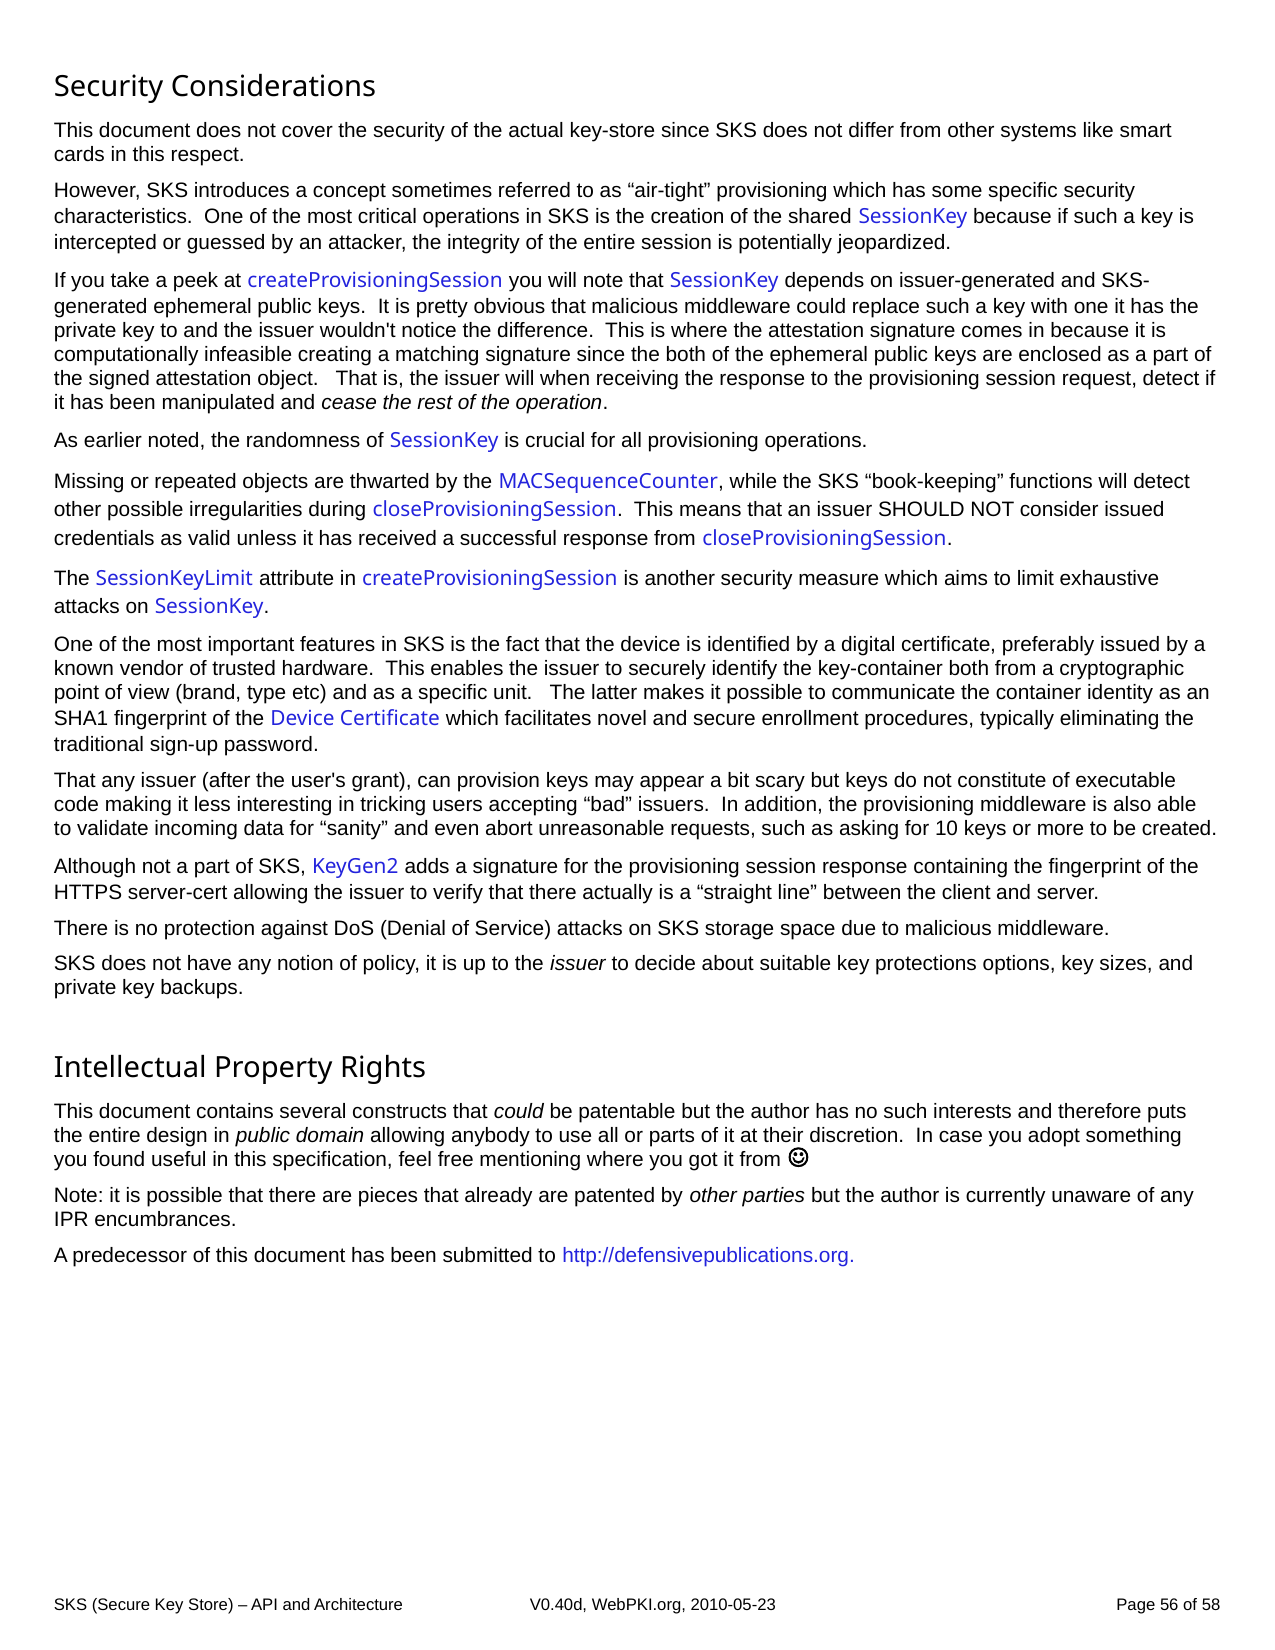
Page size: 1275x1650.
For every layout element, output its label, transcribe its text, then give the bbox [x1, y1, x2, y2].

text Although not a part of SKS, KeyGen2 adds a signature for the provisioning session response containing the fingerprint of the HTTPS server-cert allowing the issuer to verify that there actually is a “straight line” between the client and server. [54, 851, 1221, 904]
text One of the most important features in SKS is the fact that the device is identified by a digital certificate, preferably issued by a known vendor of trusted hardware. This enables the issuer to securely identify the key-container both from a cryptographic point of view (brand, type etc) and as a specific unit. The latter makes it possible to communicate the container identity as an SHA1 fingerprint of the Device Certificate which facilitates novel and secure enrollment procedures, typically eliminating the traditional sign-up password. [54, 632, 1221, 756]
text This document contains several constructs that could be patentable but the author has no such interests and therefore puts the entire design in public domain allowing anybody to use all or parts of it at their discretion. In case you adopt something you found useful in this specification, feel free mentioning where you got it from  [54, 1099, 1221, 1172]
text As earlier noted, the randomness of SessionKey is crucial for all provisioning operations. [54, 426, 1221, 454]
text There is no protection against DoS (Denial of Service) attacks on SKS storage space due to malicious middleware. [54, 915, 1221, 939]
text However, SKS introduces a concept sometimes referred to as “air-tight” provisioning which has some specific security characteristics. One of the most critical operations in SKS is the creation of the shared SessionKey because if such a key is intercepted or guessed by an attacker, the integrity of the entire session is potentially jeopardized. [54, 177, 1221, 254]
text The SessionKeyLimit attribute in createProvisioningSession is another security measure which aims to limit exhaustive attacks on SessionKey. [54, 563, 1221, 620]
text That any issuer (after the user's grant), can provision keys may appear a bit scary but keys do not constitute of executable code making it less interesting in tricking users accepting “bad” issuers. In addition, the provisioning middleware is also able to validate incoming data for “sanity” and even abort unreasonable requests, such as asking for 10 keys or more to be created. [54, 768, 1221, 839]
subtitle Security Considerations [54, 66, 1221, 105]
text This document does not cover the security of the actual key-store since SKS does not differ from other systems like smart cards in this respect. [54, 118, 1221, 166]
text Note: it is possible that there are pieces that already are patented by other parties but the author is currently unaware of any IPR encumbrances. [54, 1183, 1221, 1231]
text Missing or repeated objects are thwarted by the MACSequenceCounter, while the SKS “book-keeping” functions will detect other possible irregularities during closeProvisioningSession. This means that an issuer SHOULD NOT consider issued credentials as valid unless it has received a successful response from closeProvisioningSession. [54, 466, 1221, 551]
text If you take a peek at createProvisioningSession you will note that SessionKey depends on issuer-generated and SKS-generated ephemeral public keys. It is pretty obvious that malicious middleware could replace such a key with one it has the private key to and the issuer wouldn't notice the difference. This is where the attestation signature comes in because it is computationally infeasible creating a matching signature since the both of the ephemeral public keys are enclosed as a part of the signed attestation object. That is, the issuer will when receiving the response to the provisioning session request, detect if it has been manipulated and cease the rest of the operation. [54, 266, 1221, 414]
text A predecessor of this document has been submitted to http://defensivepublications.org. [54, 1243, 1221, 1267]
text SKS does not have any notion of policy, it is up to the issuer to decide about suitable key protections options, key sizes, and private key backups. [54, 951, 1221, 999]
subtitle Intellectual Property Rights [54, 1047, 1221, 1086]
